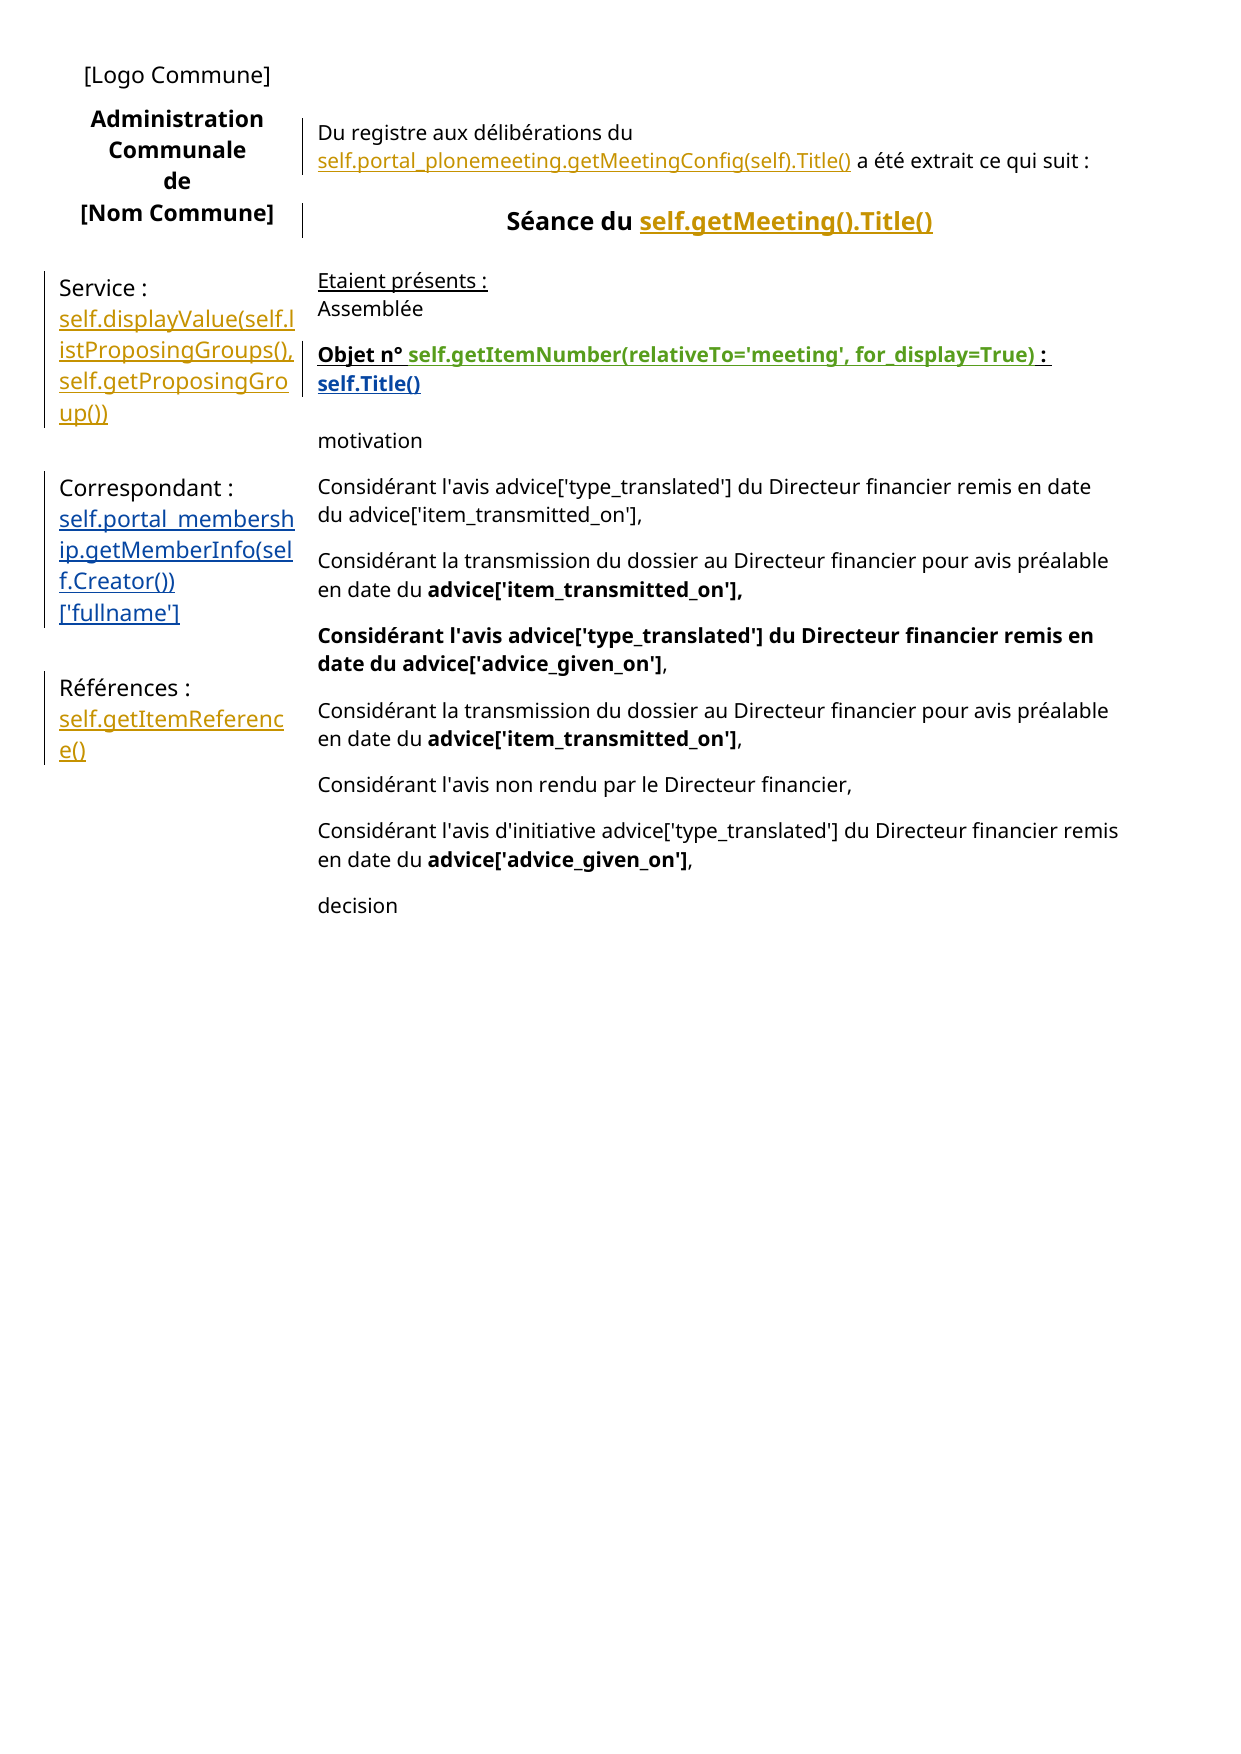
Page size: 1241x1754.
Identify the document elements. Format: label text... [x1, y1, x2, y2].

text Séance du self.getMeeting().Title() [317, 203, 1122, 237]
text [Logo Commune] [59, 59, 295, 90]
text Objet n° self.getItemNumber(relativeTo='meeting', for_display=True) : self.Title() [317, 341, 1122, 397]
text ip.getMemberInfo(self.Creator())['fullname'] [59, 531, 295, 628]
text Administration Communale de [Nom Commune] [59, 103, 295, 228]
text Considérant l'avis d'initiative advice['type_translated'] du Directeur financier remis en date du advice['advice_given_on'], [317, 816, 1122, 873]
text decision [317, 891, 1122, 919]
text Correspondant : self.portal_membersh [59, 440, 295, 529]
text motivation [317, 426, 1122, 454]
text Considérant l'avis non rendu par le Directeur financier, [317, 770, 1122, 799]
text Considérant la transmission du dossier au Directeur financier pour avis préalable en date du advice['item_transmitted_on'], [317, 547, 1122, 603]
text Assemblée [317, 294, 1122, 323]
text Service : self.displayValue(self.l [59, 240, 295, 329]
text Considérant l'avis advice['type_translated'] du Directeur financier remis en date du advice['item_transmitted_on'], [317, 472, 1122, 529]
text istProposingGroups(),self.getProposingGroup()) [59, 331, 295, 428]
text Considérant l'avis advice['type_translated'] du Directeur financier remis en date du advice['advice_given_on'], [317, 621, 1122, 678]
text Du registre aux délibérations du self.portal_plonemeeting.getMeetingConfig(self).Title() a été extrait ce qui suit : [317, 118, 1122, 203]
text Etaient présents : [317, 237, 1122, 294]
text Références : self.getItemReference() [59, 640, 295, 765]
text Considérant la transmission du dossier au Directeur financier pour avis préalable en date du advice['item_transmitted_on'], [317, 696, 1122, 753]
